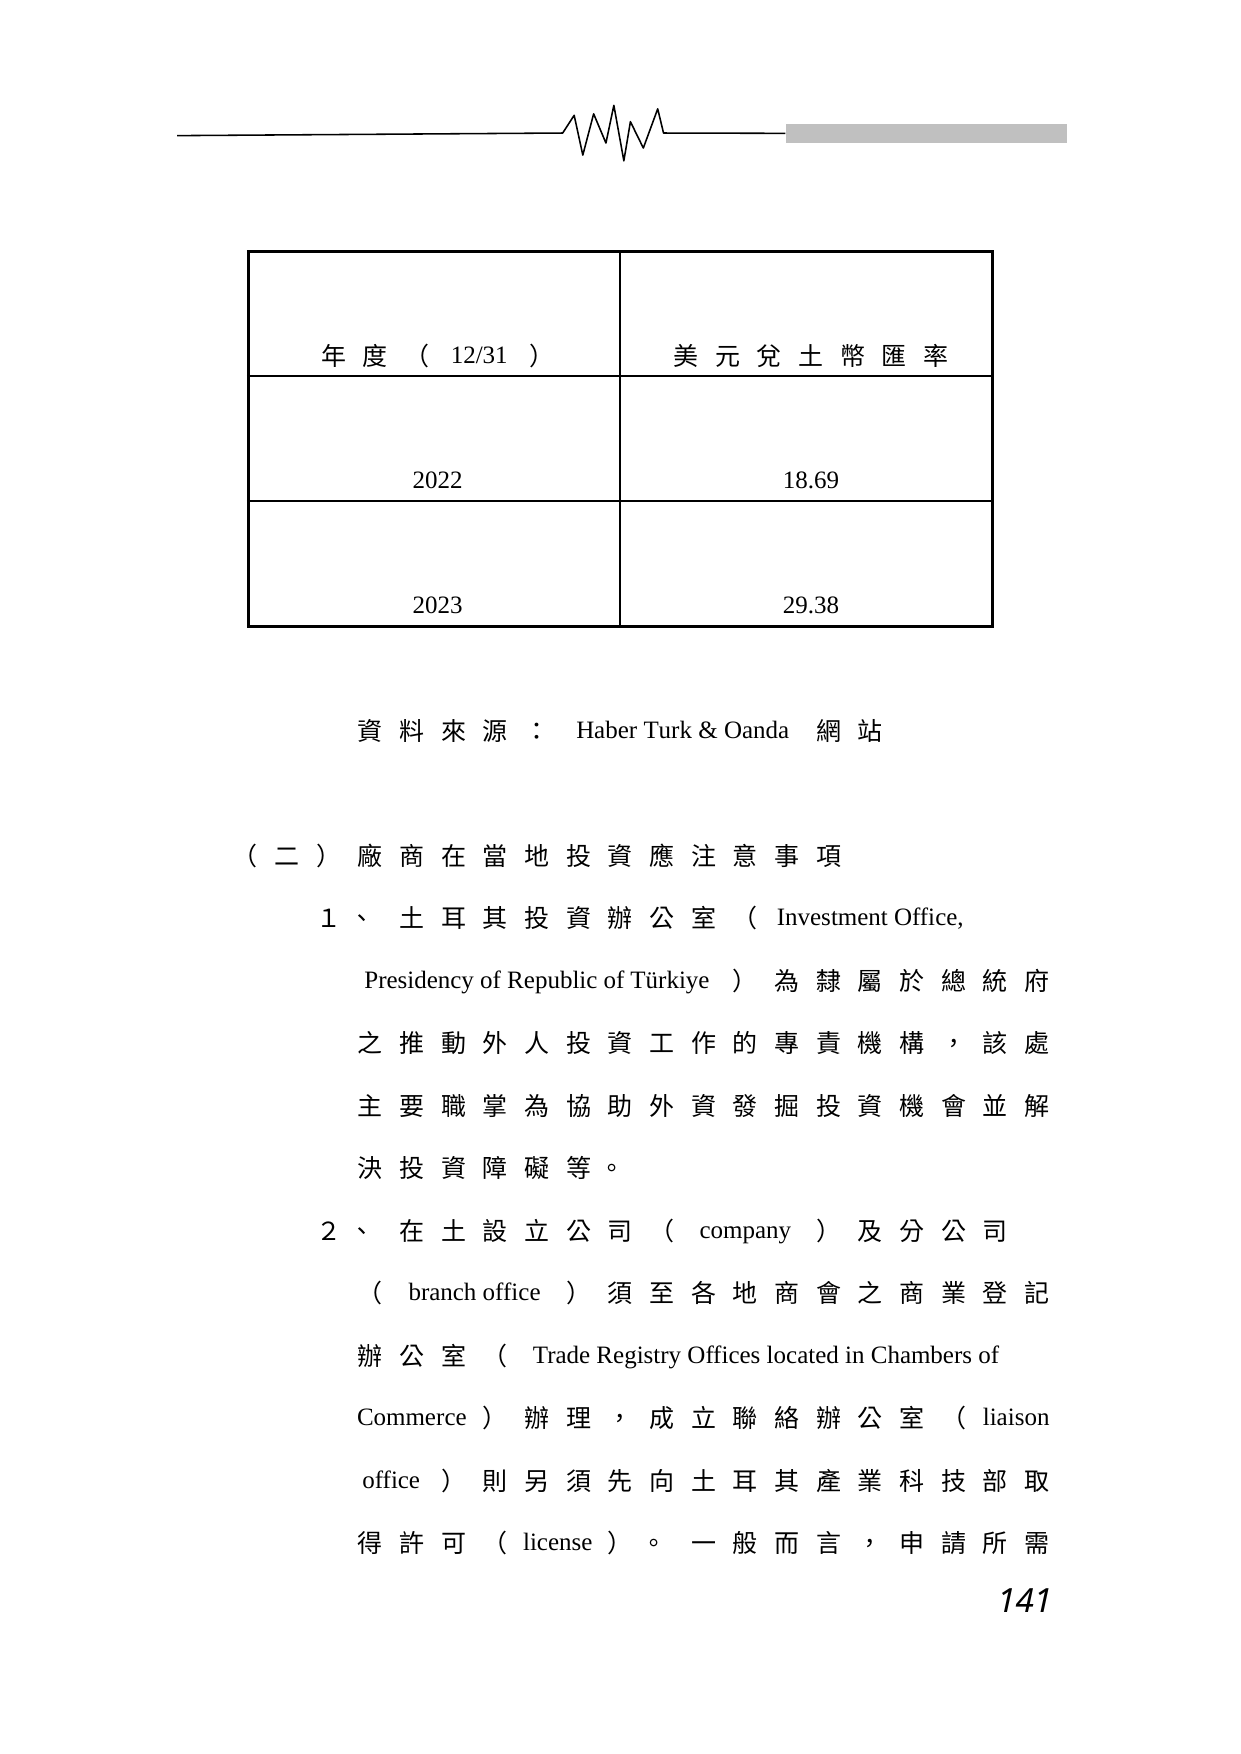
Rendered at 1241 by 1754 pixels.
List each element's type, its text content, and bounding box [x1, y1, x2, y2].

text １、土耳其投資辦公室（Investment Office, Presidency of Republic of Türkiye）為隸屬於總統府之推動外人投資工作的專責機構，該處主要職掌為協助外資發掘投資機會並解決投資障礙等。 [281, 875, 1058, 1188]
table_cell 2022 [250, 377, 619, 500]
table_header 美元兌土幣匯率 [621, 253, 991, 375]
table_header 年度（12/31） [250, 253, 619, 375]
table_cell 18.69 [621, 377, 991, 500]
text ２、在土設立公司（company）及分公司（branch office）須至各地商會之商業登記辦公室（Trade Registry Offices located in Chambers of Commerce）辦理，成立聯絡辦公室（liaison office）則另須先向土耳其產業科技部取得許可（license）。一般而言，申請所需 [281, 1188, 1058, 1563]
text 資料來源：Haber Turk & Oanda網站 [183, 688, 1058, 750]
table_cell 2023 [250, 502, 619, 625]
table_cell 29.38 [621, 502, 991, 625]
text （二）廠商在當地投資應注意事項 [207, 813, 1058, 875]
